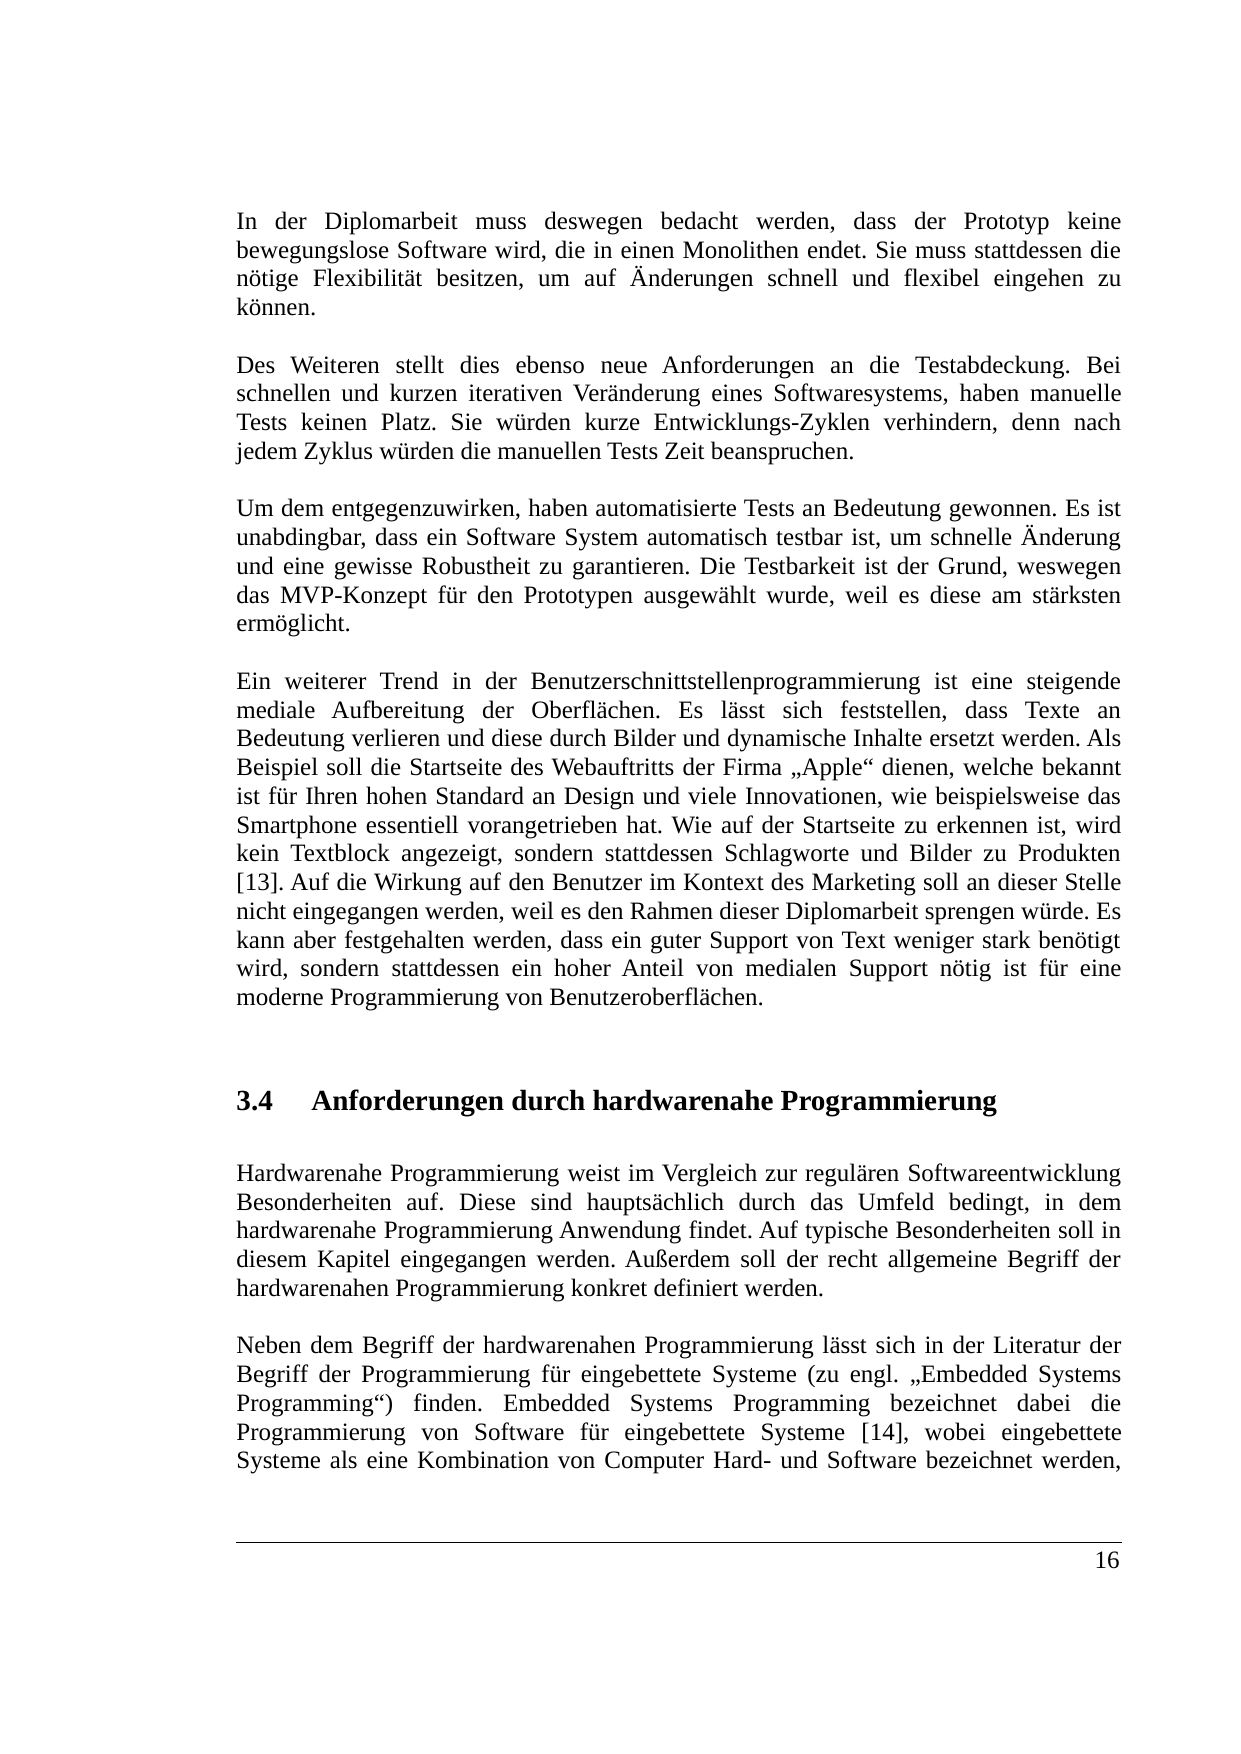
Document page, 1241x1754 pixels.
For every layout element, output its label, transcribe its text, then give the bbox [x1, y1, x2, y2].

subtitle Anforderungen durch hardwarenahe Programmierung [236, 1083, 1122, 1117]
text Um dem entgegenzuwirken, haben automatisierte Tests an Bedeutung gewonnen. Es ist unabdingbar, dass ein Software System automatisch testbar ist, um schnelle Änderung und eine gewisse Robustheit zu garantieren. Die Testbarkeit ist der Grund, weswegen das MVP-Konzept für den Prototypen ausgewählt wurde, weil es diese am stärksten ermöglicht. [236, 493, 1122, 637]
text Des Weiteren stellt dies ebenso neue Anforderungen an die Testabdeckung. Bei schnellen und kurzen iterativen Veränderung eines Softwaresystems, haben manuelle Tests keinen Platz. Sie würden kurze Entwicklungs-Zyklen verhindern, denn nach jedem Zyklus würden die manuellen Tests Zeit beanspruchen. [236, 350, 1122, 465]
text Neben dem Begriff der hardwarenahen Programmierung lässt sich in der Literatur der Begriff der Programmierung für eingebettete Systeme (zu engl. „Embedded Systems Programming“) finden. Embedded Systems Programming bezeichnet dabei die Programmierung von Software für eingebettete Systeme [14], wobei eingebettete Systeme als eine Kombination von Computer Hard- und Software bezeichnet werden, [236, 1330, 1122, 1474]
text Hardwarenahe Programmierung weist im Vergleich zur regulären Softwareentwicklung Besonderheiten auf. Diese sind hauptsächlich durch das Umfeld bedingt, in dem hardwarenahe Programmierung Anwendung findet. Auf typische Besonderheiten soll in diesem Kapitel eingegangen werden. Außerdem soll der recht allgemeine Begriff der hardwarenahen Programmierung konkret definiert werden. [236, 1158, 1122, 1302]
text Ein weiterer Trend in der Benutzerschnittstellenprogrammierung ist eine steigende mediale Aufbereitung der Oberflächen. Es lässt sich feststellen, dass Texte an Bedeutung verlieren und diese durch Bilder und dynamische Inhalte ersetzt werden. Als Beispiel soll die Startseite des Webauftritts der Firma „Apple“ dienen, welche bekannt ist für Ihren hohen Standard an Design und viele Innovationen, wie beispielsweise das Smartphone essentiell vorangetrieben hat. Wie auf der Startseite zu erkennen ist, wird kein Textblock angezeigt, sondern stattdessen Schlagworte und Bilder zu Produkten [13]. Auf die Wirkung auf den Benutzer im Kontext des Marketing soll an dieser Stelle nicht eingegangen werden, weil es den Rahmen dieser Diplomarbeit sprengen würde. Es kann aber festgehalten werden, dass ein guter Support von Text weniger stark benötigt wird, sondern stattdessen ein hoher Anteil von medialen Support nötig ist für eine moderne Programmierung von Benutzeroberflächen. [236, 666, 1122, 1011]
text In der Diplomarbeit muss deswegen bedacht werden, dass der Prototyp keine bewegungslose Software wird, die in einen Monolithen endet. Sie muss stattdessen die nötige Flexibilität besitzen, um auf Änderungen schnell und flexibel eingehen zu können. [236, 206, 1122, 321]
